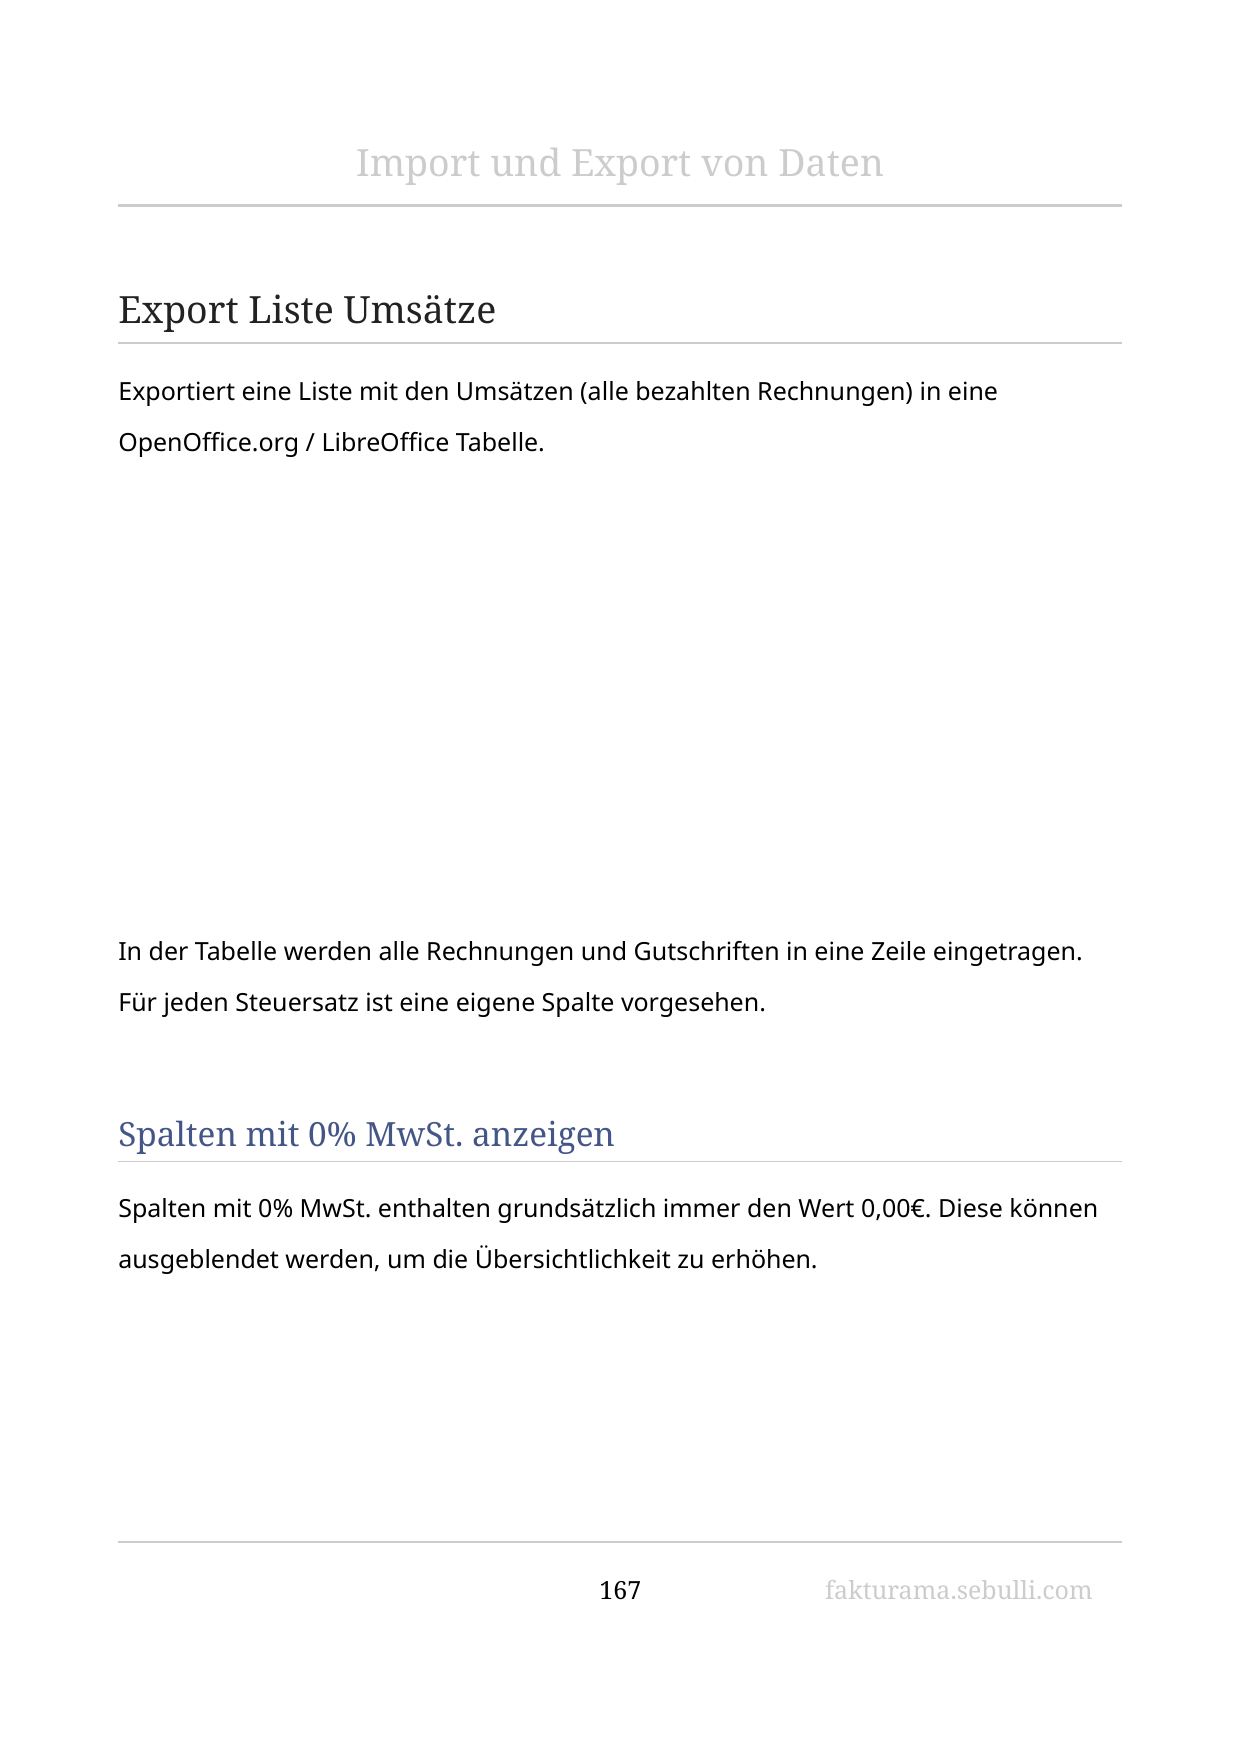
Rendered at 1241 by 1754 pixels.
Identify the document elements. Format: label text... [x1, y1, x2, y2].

text Spalten mit 0% MwSt. enthalten grundsätzlich immer den Wert 0,00€. Diese können ausgeblendet werden, um die Übersichtlichkeit zu erhöhen. [118, 1191, 1122, 1276]
subtitle Spalten mit 0% MwSt. anzeigen [118, 1111, 1122, 1161]
text Exportiert eine Liste mit den Umsätzen (alle bezahlten Rechnungen) in eine OpenOffice.org / LibreOffice Tabelle. [118, 373, 1122, 458]
subtitle Export Liste Umsätze [118, 283, 1122, 342]
text In der Tabelle werden alle Rechnungen und Gutschriften in eine Zeile eingetragen. Für jeden Steuersatz ist eine eigene Spalte vorgesehen. [118, 934, 1122, 1019]
